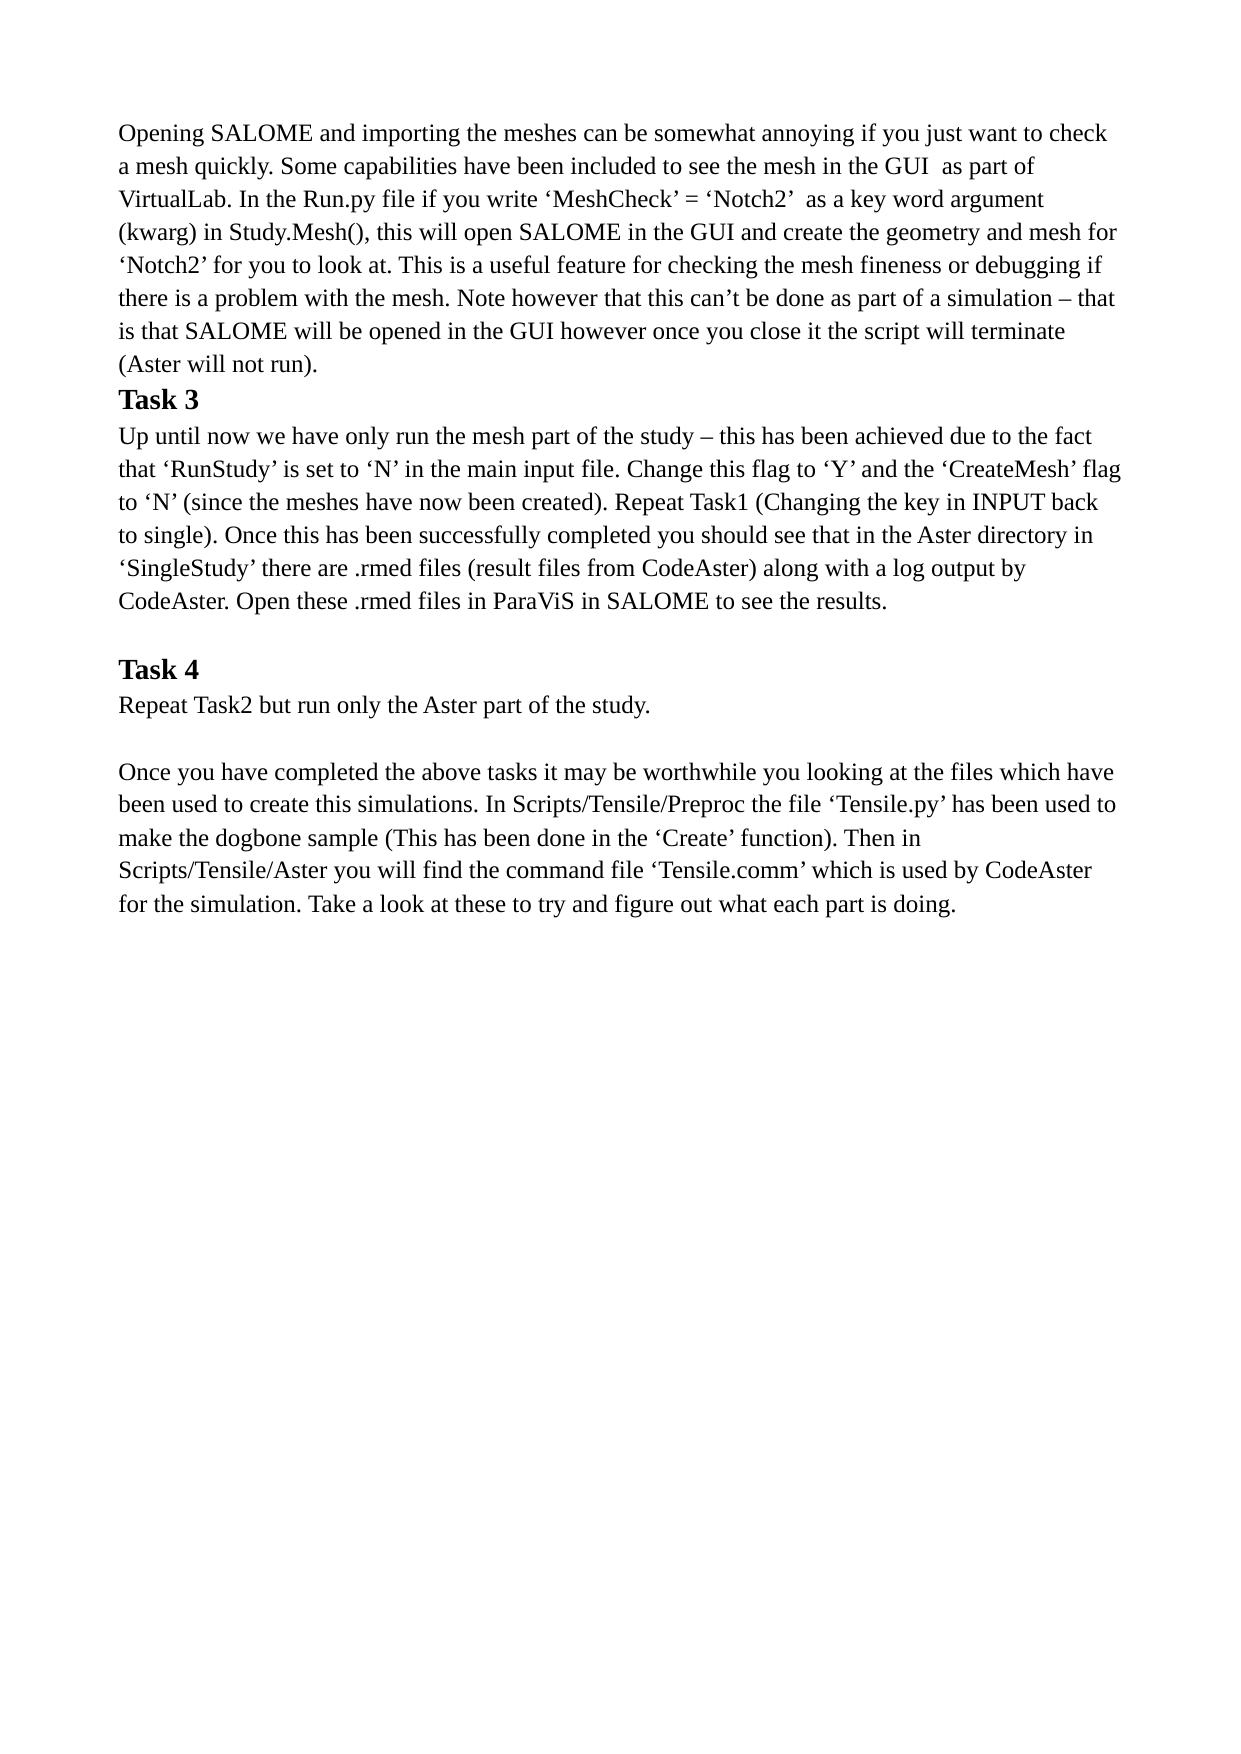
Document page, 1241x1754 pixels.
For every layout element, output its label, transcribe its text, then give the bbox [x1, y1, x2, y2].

text Up until now we have only run the mesh part of the study – this has been achieved due to the fact that ‘RunStudy’ is set to ‘N’ in the main input file. Change this flag to ‘Y’ and the ‘CreateMesh’ flag to ‘N’ (since the meshes have now been created). Repeat Task1 (Changing the key in INPUT back to single). Once this has been successfully completed you should see that in the Aster directory in ‘SingleStudy’ there are .rmed files (result files from CodeAster) along with a log output by CodeAster. Open these .rmed files in ParaViS in SALOME to see the results. [118, 421, 1122, 615]
text Opening SALOME and importing the meshes can be somewhat annoying if you just want to check a mesh quickly. Some capabilities have been included to see the mesh in the GUI as part of VirtualLab. In the Run.py file if you write ‘MeshCheck’ = ‘Notch2’ as a key word argument (kwarg) in Study.Mesh(), this will open SALOME in the GUI and create the geometry and mesh for ‘Notch2’ for you to look at. This is a useful feature for checking the mesh fineness or debugging if there is a problem with the mesh. Note however that this can’t be done as part of a simulation – that is that SALOME will be opened in the GUI however once you close it the script will terminate (Aster will not run). [118, 118, 1122, 378]
text Repeat Task2 but run only the Aster part of the study. [118, 691, 1122, 719]
text Task 4 [118, 652, 1122, 686]
text Task 3 [118, 382, 1122, 416]
text Once you have completed the above tasks it may be worthwhile you looking at the files which have been used to create this simulations. In Scripts/Tensile/Preproc the file ‘Tensile.py’ has been used to make the dogbone sample (This has been done in the ‘Create’ function). Then in Scripts/Tensile/Aster you will find the command file ‘Tensile.comm’ which is used by CodeAster for the simulation. Take a look at these to try and figure out what each part is doing. [118, 757, 1122, 917]
